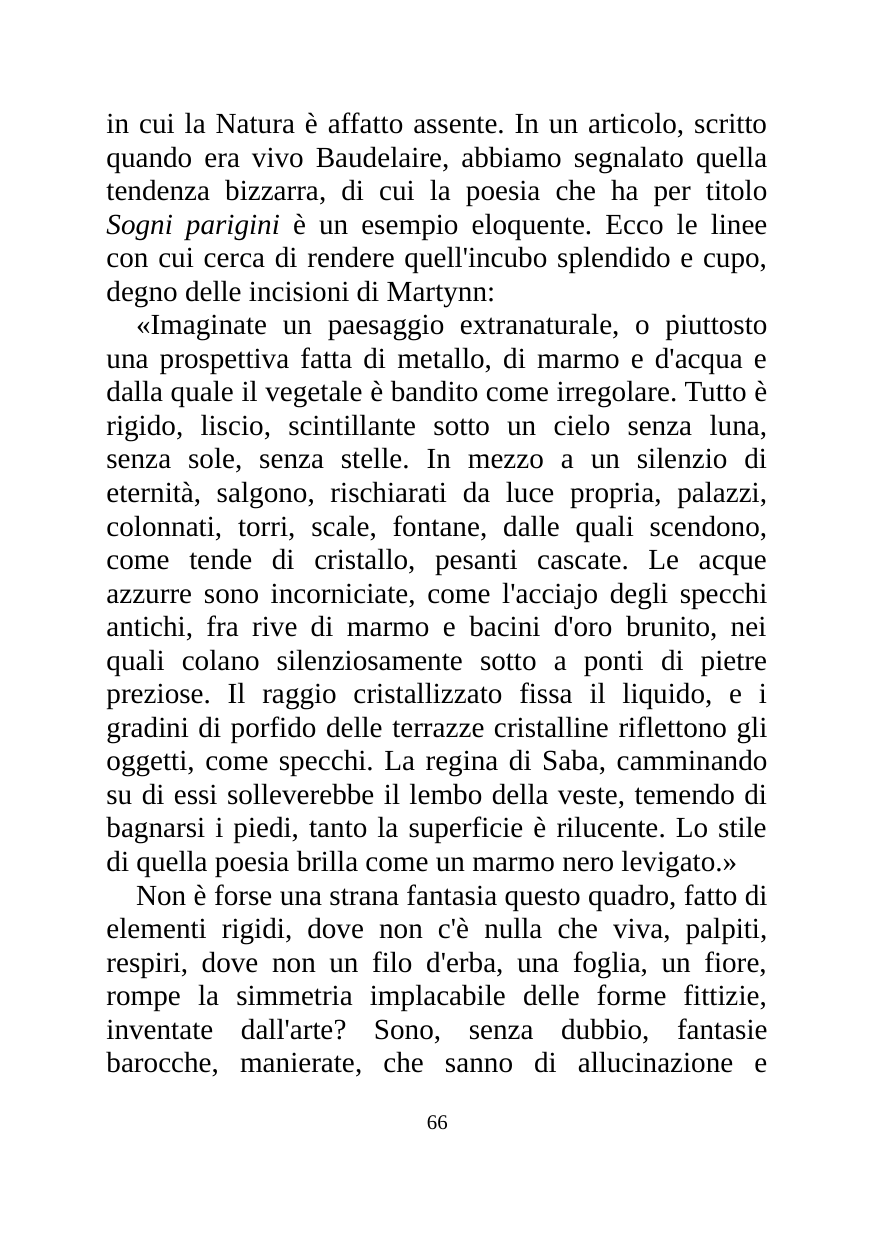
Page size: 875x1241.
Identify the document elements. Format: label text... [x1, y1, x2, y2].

text in cui la Natura è affatto assente. In un articolo, scritto quando era vivo Baudelaire, abbiamo segnalato quella tendenza bizzarra, di cui la poesia che ha per titolo Sogni parigini è un esempio eloquente. Ecco le linee con cui cerca di rendere quell'incubo splendido e cupo, degno delle incisioni di Martynn: [106, 106, 768, 307]
text «Imaginate un paesaggio extranaturale, o piuttosto una prospettiva fatta di metallo, di marmo e d'acqua e dalla quale il vegetale è bandito come irregolare. Tutto è rigido, liscio, scintillante sotto un cielo senza luna, senza sole, senza stelle. In mezzo a un silenzio di eternità, salgono, rischiarati da luce propria, palazzi, colonnati, torri, scale, fontane, dalle quali scendono, come tende di cristallo, pesanti cascate. Le acque azzurre sono incorniciate, come l'acciajo degli specchi antichi, fra rive di marmo e bacini d'oro brunito, nei quali colano silenziosamente sotto a ponti di pietre preziose. Il raggio cristallizzato fissa il liquido, e i gradini di porfido delle terrazze cristalline riflettono gli oggetti, come specchi. La regina di Saba, camminando su di essi solleverebbe il lembo della veste, temendo di bagnarsi i piedi, tanto la superficie è rilucente. Lo stile di quella poesia brilla come un marmo nero levigato.» [106, 307, 768, 878]
text Non è forse una strana fantasia questo quadro, fatto di elementi rigidi, dove non c'è nulla che viva, palpiti, respiri, dove non un filo d'erba, una foglia, un fiore, rompe la simmetria implacabile delle forme fittizie, inventate dall'arte? Sono, senza dubbio, fantasie barocche, manierate, che sanno di allucinazione e [106, 878, 768, 1079]
